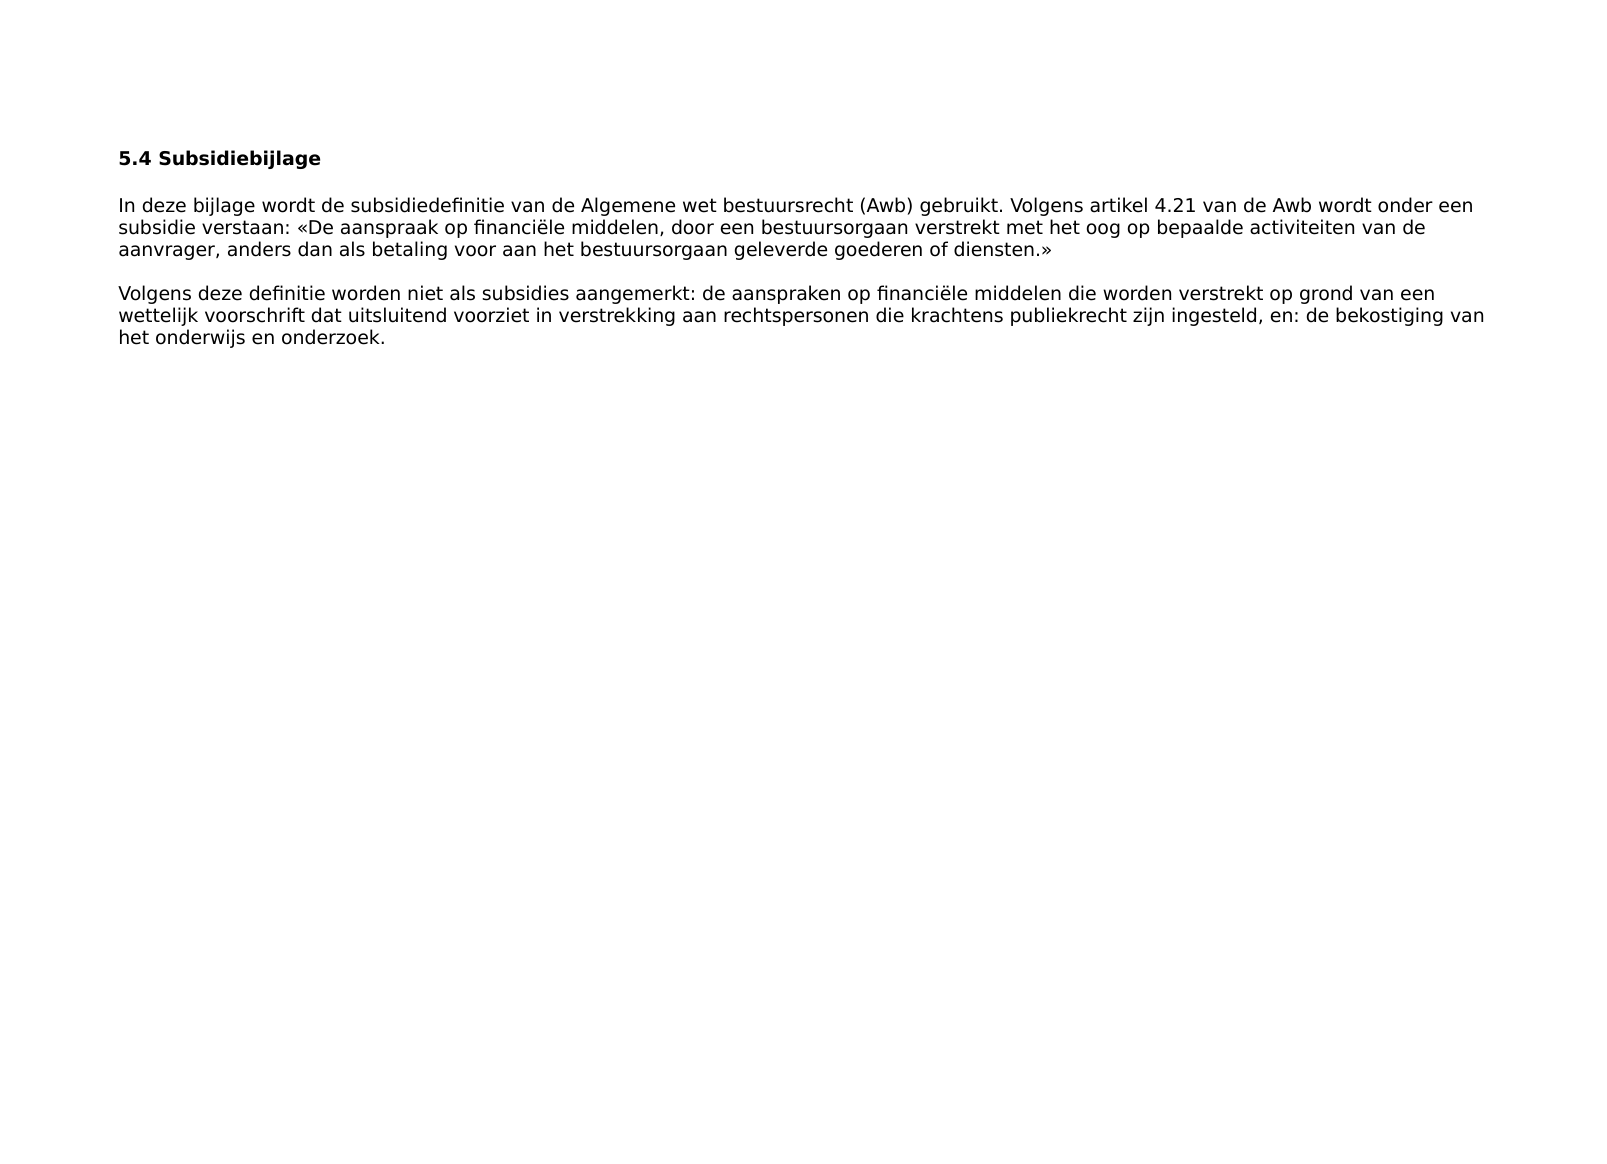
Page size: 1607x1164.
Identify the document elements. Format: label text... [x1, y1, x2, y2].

text Volgens deze definitie worden niet als subsidies aangemerkt: de aanspraken op financiële middelen die worden verstrekt op grond van een wettelijk voorschrift dat uitsluitend voorziet in verstrekking aan rechtspersonen die krachtens publiekrecht zijn ingesteld, en: de bekostiging van het onderwijs en onderzoek. [118, 283, 1488, 349]
text In deze bijlage wordt de subsidiedefinitie van de Algemene wet bestuursrecht (Awb) gebruikt. Volgens artikel 4.21 van de Awb wordt onder een subsidie verstaan: «De aanspraak op financiële middelen, door een bestuursorgaan verstrekt met het oog op bepaalde activiteiten van de aanvrager, anders dan als betaling voor aan het bestuursorgaan geleverde goederen of diensten.» [118, 195, 1488, 261]
subtitle 5.4 Subsidiebijlage [118, 148, 1488, 170]
